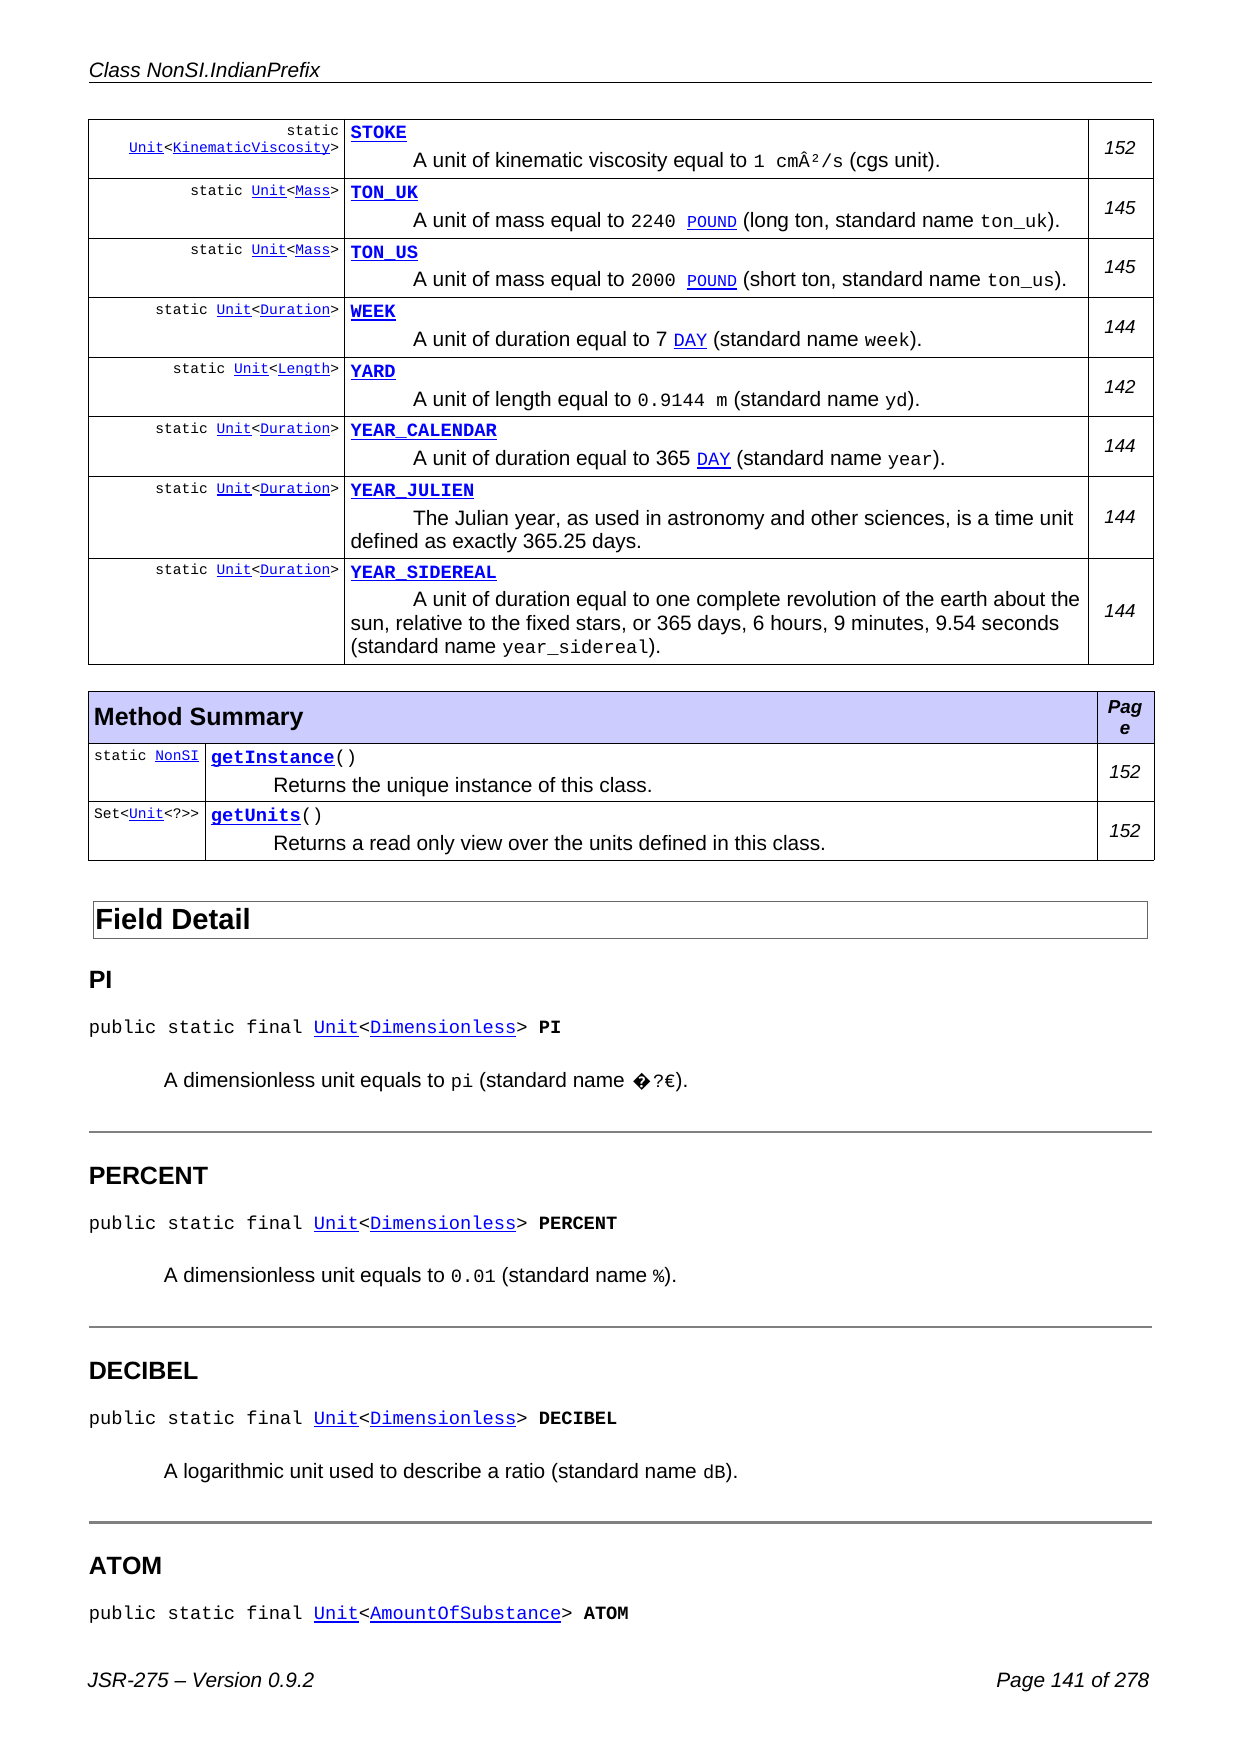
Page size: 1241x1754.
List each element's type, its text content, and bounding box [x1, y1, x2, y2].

table_cell static Unit<KinematicViscosity> [89, 120, 344, 178]
text A dimensionless unit equals to 0.01 (standard name %). [163, 1264, 1152, 1288]
table_cell YARD A unit of length equal to 0.9144 m (standard name yd). [345, 358, 1088, 416]
table_cell 150 [1089, 120, 1153, 178]
subtitle DECIBEL [88, 1357, 1152, 1384]
table_cell static Unit<Mass> [89, 239, 344, 297]
table_cell static Unit<Duration> [89, 477, 344, 557]
table_cell getInstance() Returns the unique instance of this class. [206, 744, 1097, 801]
table_cell 142 [1089, 559, 1153, 663]
text public static final Unit<AmountOfSubstance> ATOM [88, 1604, 1152, 1625]
table_cell TON_US A unit of mass equal to 2000 POUND (short ton, standard name ton_us). [345, 239, 1088, 297]
table_cell 143 [1089, 179, 1153, 238]
table_cell 142 [1089, 417, 1153, 476]
table_header Method Summary [89, 692, 1097, 743]
table_cell static NonSI [89, 744, 205, 801]
table_cell 143 [1089, 239, 1153, 297]
table_cell Set<Unit<?>> [89, 802, 205, 859]
text A dimensionless unit equals to pi (standard name �?€). [163, 1069, 1152, 1093]
table_cell static Unit<Length> [89, 358, 344, 416]
table_cell TON_UK A unit of mass equal to 2240 POUND (long ton, standard name ton_uk). [345, 179, 1088, 238]
subtitle PERCENT [88, 1161, 1152, 1189]
table_cell 151 [1098, 802, 1154, 859]
table_header Page [1098, 692, 1154, 743]
subtitle ATOM [88, 1552, 1152, 1580]
table_cell WEEK A unit of duration equal to 7 DAY (standard name week). [345, 298, 1088, 357]
table_cell 150 [1098, 744, 1154, 801]
table_cell getUnits() Returns a read only view over the units defined in this class. [206, 802, 1097, 859]
text public static final Unit<Dimensionless> DECIBEL [88, 1409, 1152, 1430]
text public static final Unit<Dimensionless> PERCENT [88, 1213, 1152, 1235]
table_cell static Unit<Duration> [89, 559, 344, 663]
table_cell YEAR_CALENDAR A unit of duration equal to 365 DAY (standard name year). [345, 417, 1088, 476]
table_cell STOKE A unit of kinematic viscosity equal to 1 cmÂ²/s (cgs unit). [345, 120, 1088, 178]
table_cell static Unit<Duration> [89, 298, 344, 357]
subtitle PI [88, 966, 1152, 994]
text public static final Unit<Dimensionless> PI [88, 1018, 1152, 1039]
table_cell 140 [1089, 358, 1153, 416]
table_cell YEAR_SIDEREAL A unit of duration equal to one complete revolution of the earth about the sun, relative to the fixed stars, or 365 days, 6 hours, 9 minutes, 9.54 seconds (standard name year_sidereal). [345, 559, 1088, 663]
text A logarithmic unit used to describe a ratio (standard name dB). [163, 1459, 1152, 1484]
table_cell static Unit<Duration> [89, 417, 344, 476]
table_cell 143 [1089, 477, 1153, 557]
table_cell static Unit<Mass> [89, 179, 344, 238]
table_cell YEAR_JULIEN The Julian year, as used in astronomy and other sciences, is a time unit defined as exactly 365.25 days. [345, 477, 1088, 557]
subtitle Field Detail [94, 902, 1147, 938]
table_cell 142 [1089, 298, 1153, 357]
